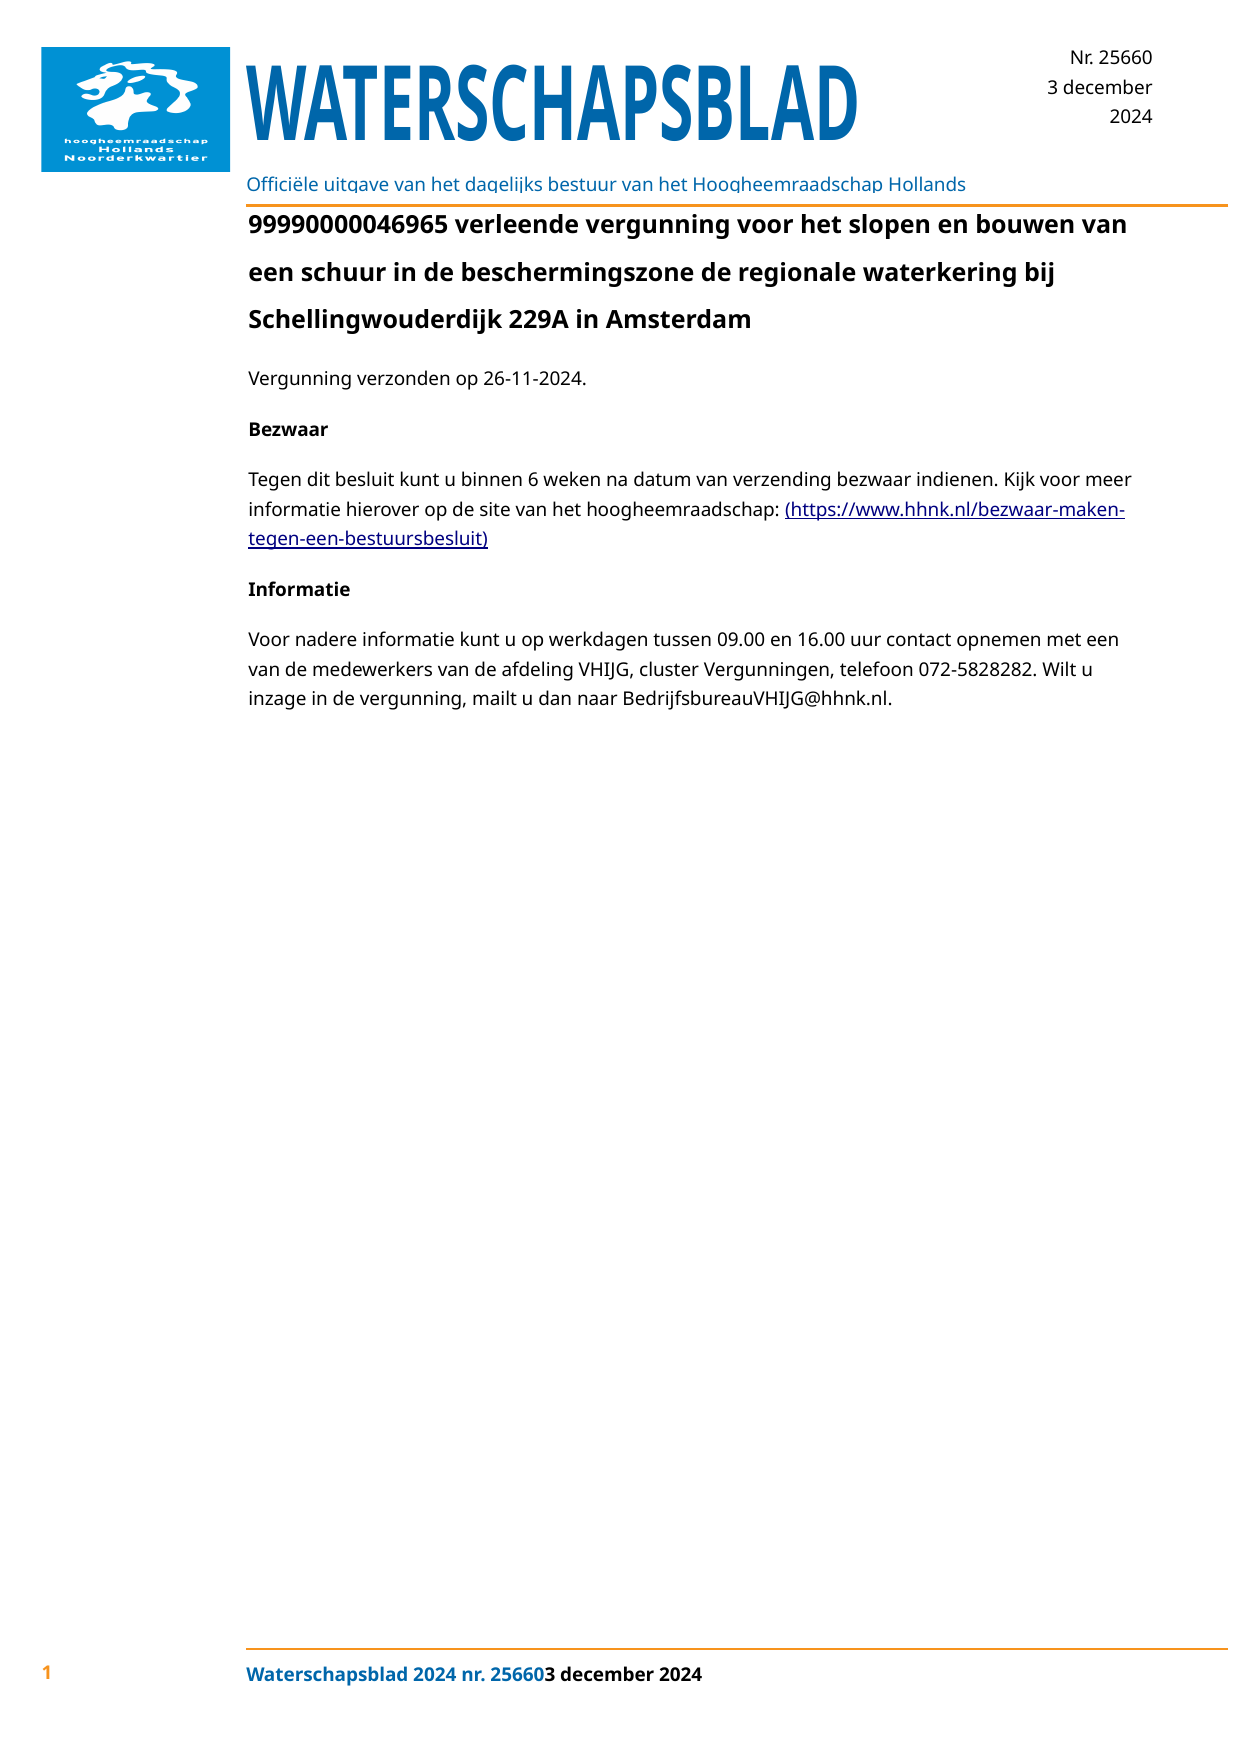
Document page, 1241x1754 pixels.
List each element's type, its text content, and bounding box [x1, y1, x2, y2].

picture [129, 76, 144, 82]
text Vergunning verzonden op 26-11-2024. [248, 366, 1152, 391]
text Voor nadere informatie kunt u op werkdagen tussen 09.00 en 16.00 uur contact opnemen met een van de medewerkers van de afdeling VHIJG, cluster Vergunningen, telefoon 072-5828282. Wilt u inzage in de vergunning, mailt u dan naar BedrijfsbureauVHIJG@hhnk.nl. [248, 626, 1152, 711]
text 99990000046965 verleende vergunning voor het slopen en bouwen van een schuur in de beschermingszone de regionale waterkering bij Schellingwouderdijk 229A in Amsterdam [248, 207, 1152, 336]
text Bezwaar [248, 416, 1152, 442]
text Informatie [248, 576, 1152, 602]
picture [78, 64, 122, 99]
picture [88, 87, 157, 130]
text Tegen dit besluit kunt u binnen 6 weken na datum van verzending bezwaar indienen. Kijk voor meer informatie hierover op de site van het hoogheemraadschap: (https://www.hhnk.nl/bezwaar-maken-tegen-een-bestuursbesluit) [248, 466, 1152, 551]
picture [118, 62, 197, 112]
